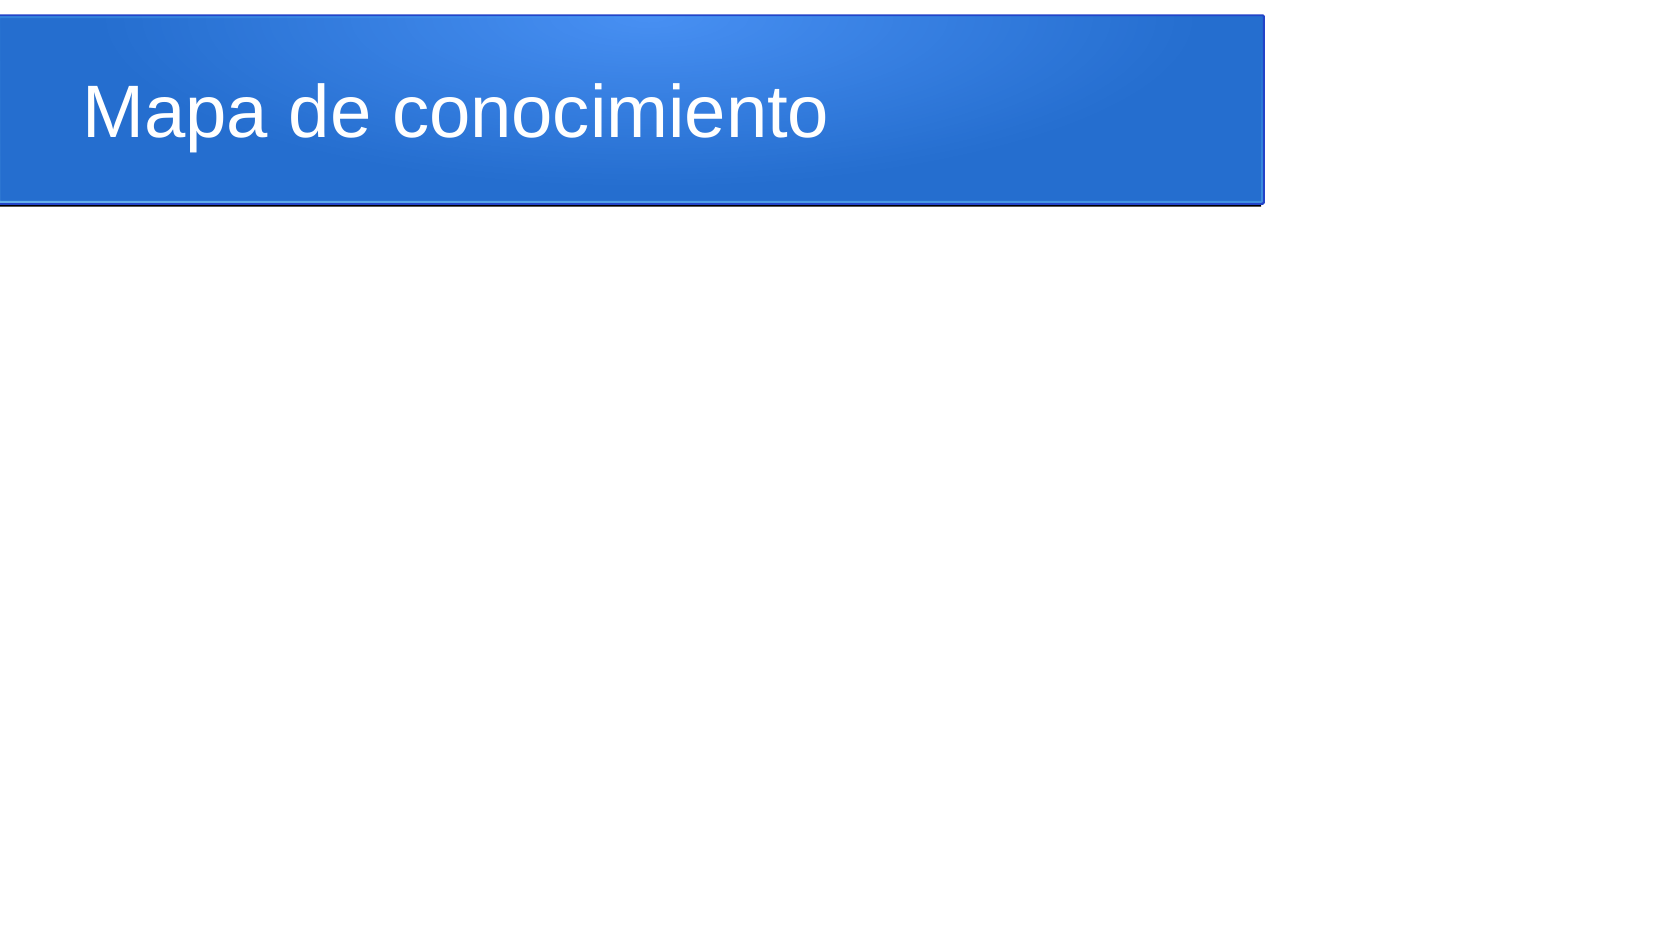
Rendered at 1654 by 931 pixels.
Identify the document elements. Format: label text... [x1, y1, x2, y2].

title Mapa de conocimiento [82, 35, 1235, 189]
